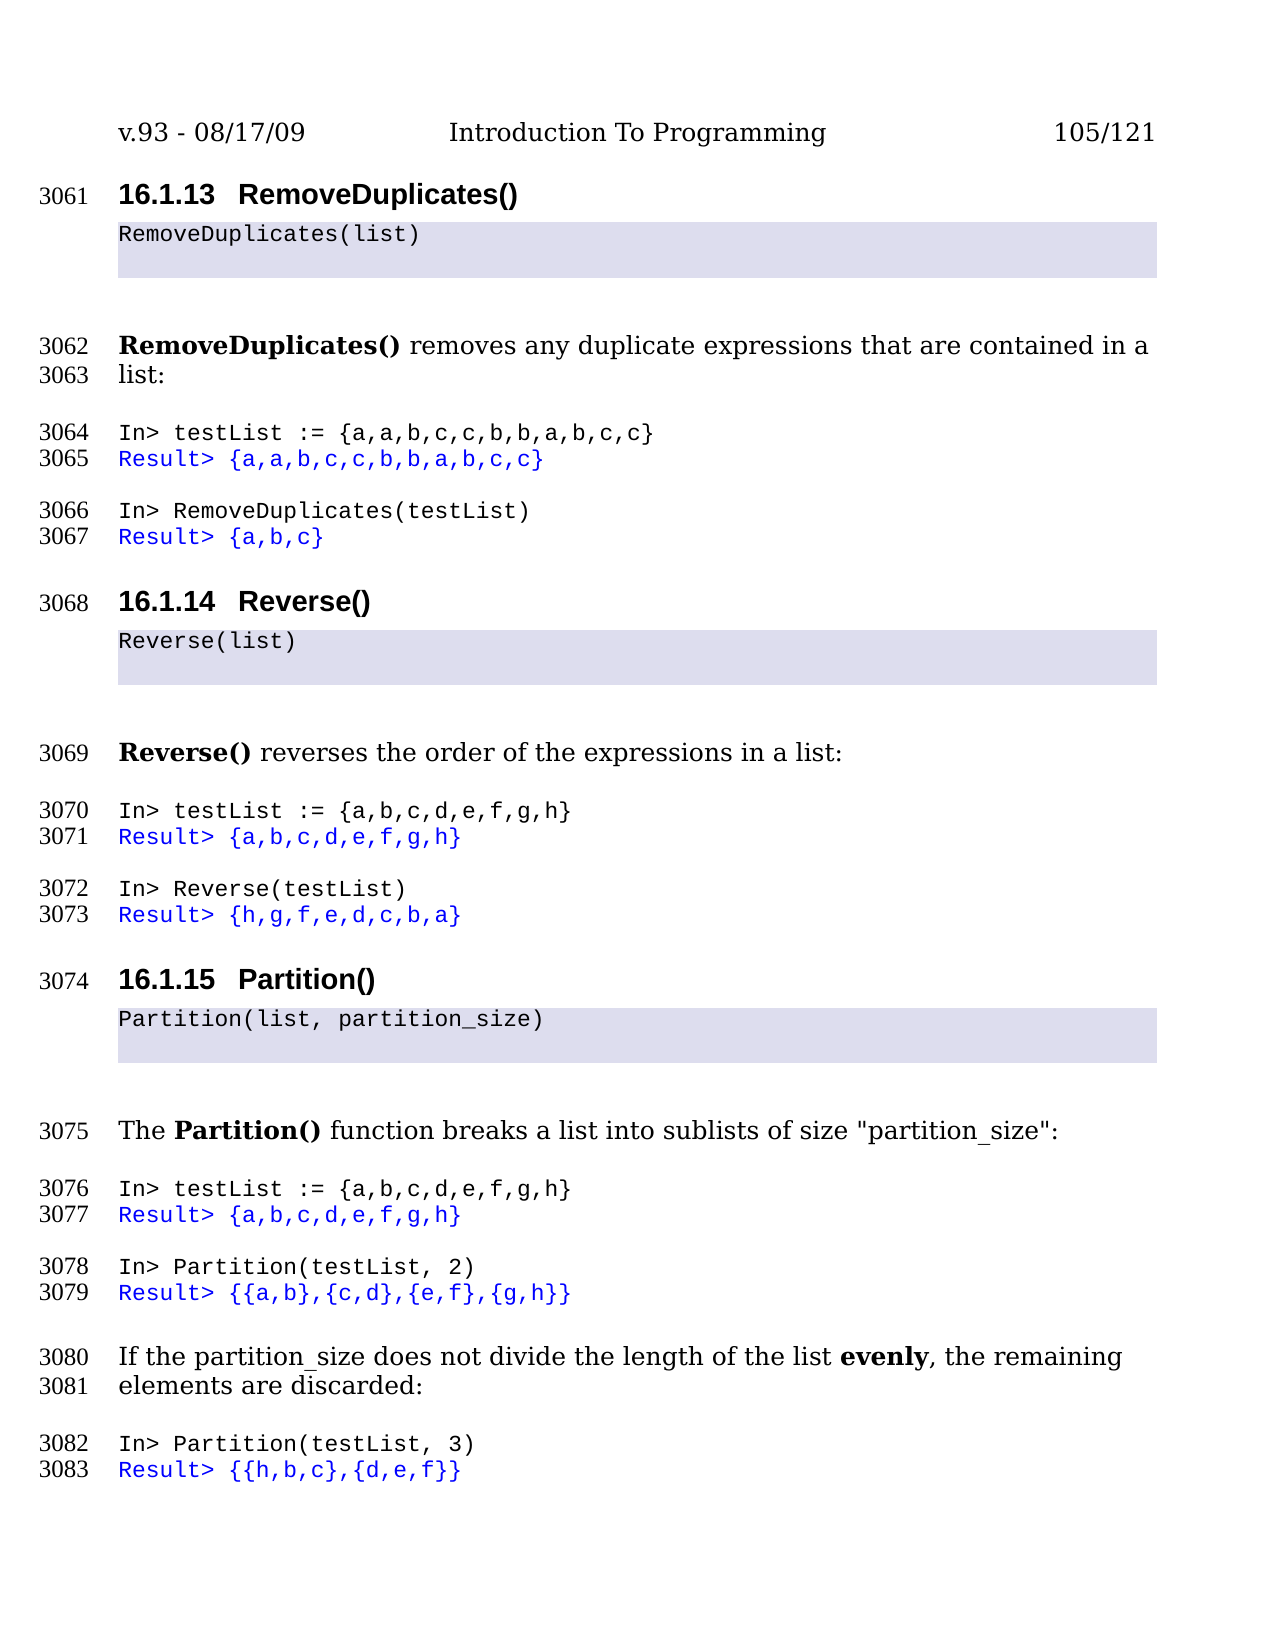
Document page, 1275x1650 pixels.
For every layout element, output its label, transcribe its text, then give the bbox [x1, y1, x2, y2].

text The Partition() function breaks a list into sublists of size "partition_size": [118, 1116, 1157, 1146]
text Result> {{a,b},{c,d},{e,f},{g,h}} [118, 1281, 1157, 1307]
text Result> {a,a,b,c,c,b,b,a,b,c,c} [118, 447, 1157, 473]
table_header Partition(list, partition_size) [118, 1008, 1157, 1063]
text Result> {a,b,c,d,e,f,g,h} [118, 825, 1157, 851]
text Reverse() reverses the order of the expressions in a list: [118, 738, 1157, 767]
subtitle Partition() [118, 962, 1157, 996]
text Result> {a,b,c,d,e,f,g,h} [118, 1203, 1157, 1229]
text Result> {a,b,c} [118, 525, 1157, 551]
text In> Partition(testList, 3) [118, 1433, 1157, 1459]
text Result> {h,g,f,e,d,c,b,a} [118, 903, 1157, 929]
table_header Reverse(list) [118, 630, 1157, 685]
subtitle RemoveDuplicates() [118, 177, 1157, 210]
text In> RemoveDuplicates(testList) [118, 499, 1157, 525]
text If the partition_size does not divide the length of the list evenly, the remaining elements are discarded: [118, 1342, 1157, 1401]
text In> testList := {a,a,b,c,c,b,b,a,b,c,c} [118, 421, 1157, 447]
text Result> {{h,b,c},{d,e,f}} [118, 1459, 1157, 1484]
text In> Reverse(testList) [118, 877, 1157, 903]
table_header RemoveDuplicates(list) [118, 222, 1157, 278]
text In> testList := {a,b,c,d,e,f,g,h} [118, 1178, 1157, 1203]
text In> Partition(testList, 2) [118, 1255, 1157, 1281]
text In> testList := {a,b,c,d,e,f,g,h} [118, 799, 1157, 825]
text RemoveDuplicates() removes any duplicate expressions that are contained in a list: [118, 331, 1157, 389]
subtitle Reverse() [118, 584, 1157, 618]
